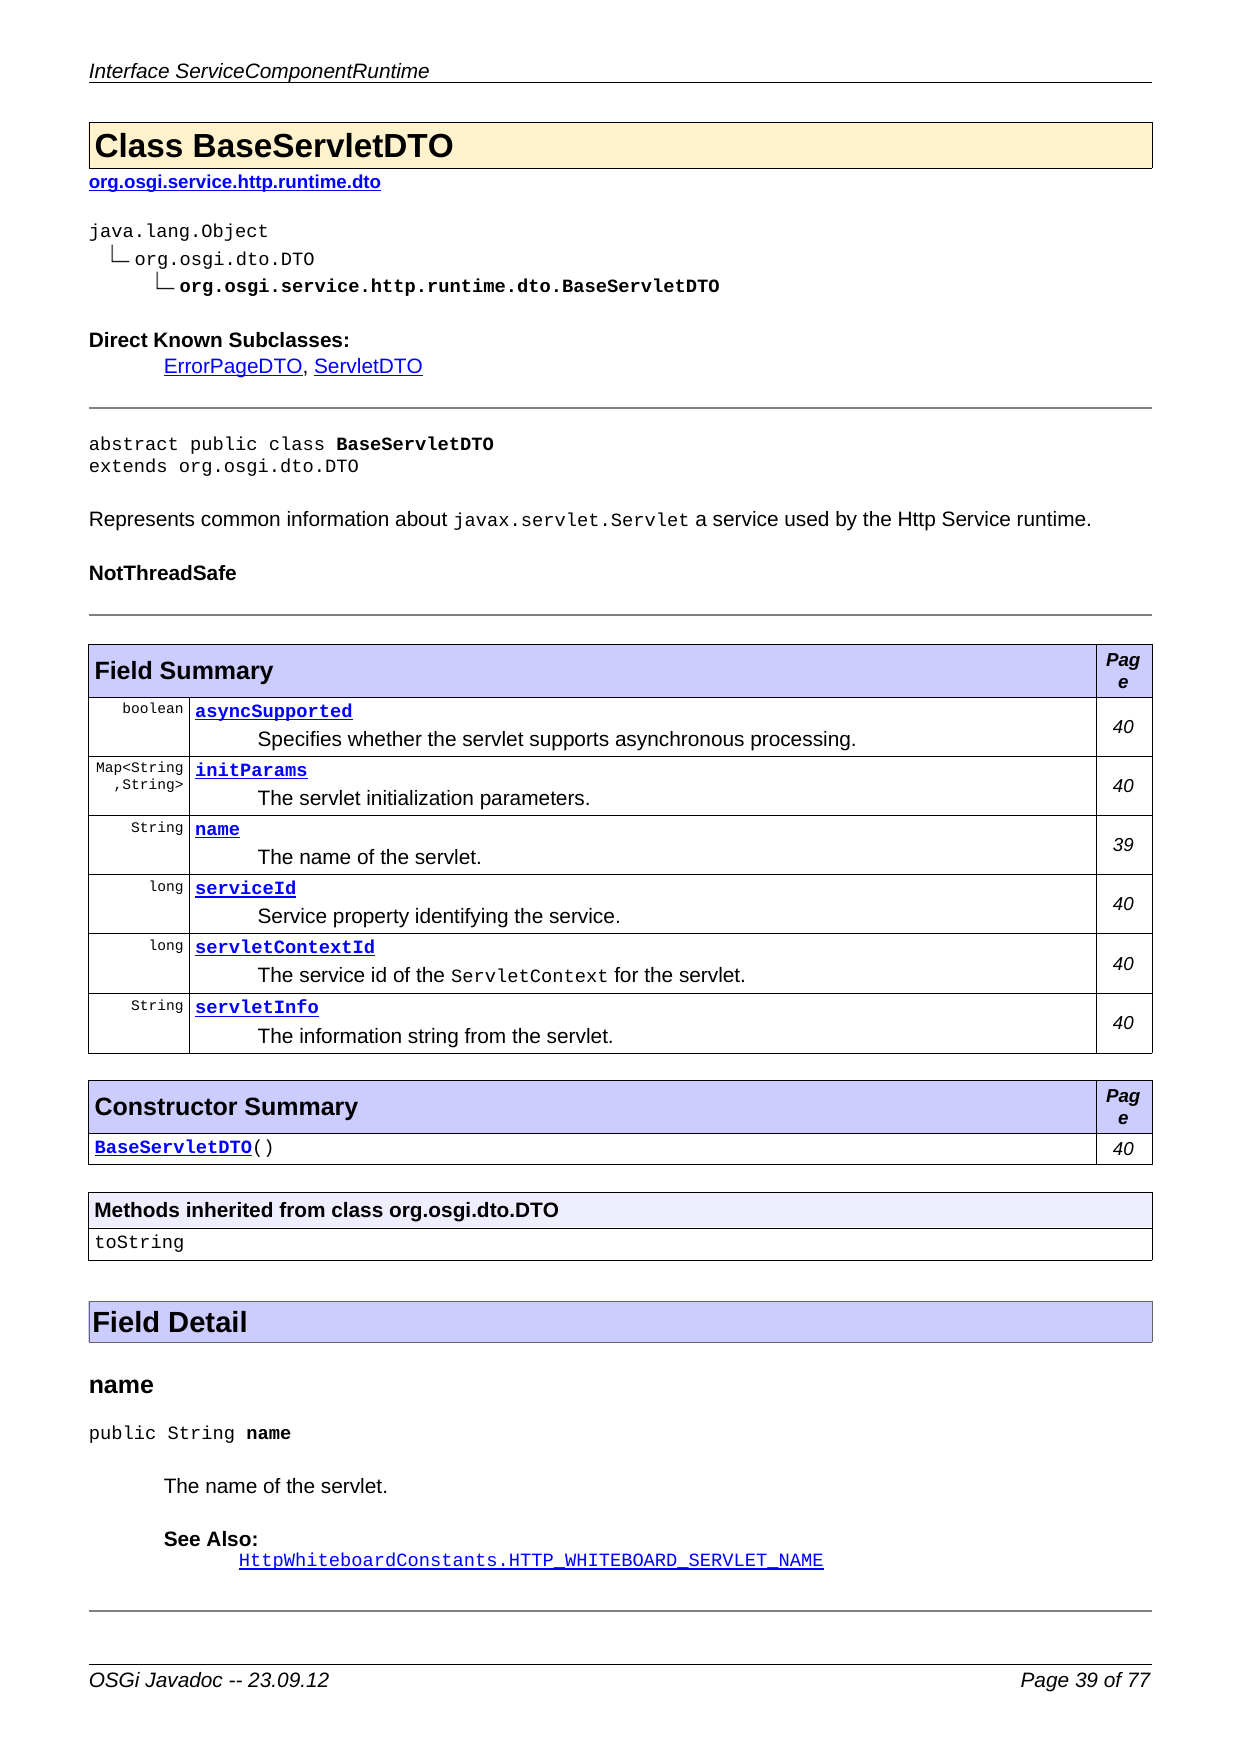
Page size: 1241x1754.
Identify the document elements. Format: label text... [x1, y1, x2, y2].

table_cell 39 [1097, 875, 1152, 933]
table_cell String [89, 994, 189, 1052]
table_cell boolean [89, 698, 189, 756]
text abstract public class BaseServletDTO [88, 435, 1152, 456]
subtitle name [88, 1371, 1152, 1399]
table_cell 38 [1097, 816, 1152, 874]
subtitle Class BaseServletDTO [90, 123, 1152, 168]
table_cell asyncSupported Specifies whether the servlet supports asynchronous processing. [190, 698, 1096, 756]
text ErrorPageDTO, ServletDTO [163, 354, 1152, 378]
table_cell Map<String,String> [89, 757, 189, 815]
text HttpWhiteboardConstants.HTTP_WHITEBOARD_SERVLET_NAME [238, 1551, 1152, 1572]
table_cell long [89, 934, 189, 993]
table_header Page [1097, 645, 1152, 697]
table_cell servletInfo The information string from the servlet. [190, 994, 1096, 1052]
table_cell name The name of the servlet. [190, 816, 1096, 874]
table_cell servletContextId The service id of the ServletContext for the servlet. [190, 934, 1096, 993]
text NotThreadSafe [88, 561, 1152, 585]
table_header Field Summary [89, 645, 1096, 697]
picture [111, 243, 135, 266]
subtitle Field Detail [90, 1302, 1152, 1342]
table_cell String [89, 816, 189, 874]
table_cell serviceId Service property identifying the service. [190, 875, 1096, 933]
table_cell 39 [1097, 757, 1152, 815]
table_cell 39 [1097, 934, 1152, 993]
table_cell 39 [1097, 994, 1152, 1052]
table_cell initParams The servlet initialization parameters. [190, 757, 1096, 815]
text See Also: [163, 1527, 1152, 1551]
subtitle Direct Known Subclasses: [88, 327, 1152, 351]
text The name of the servlet. [163, 1474, 1152, 1498]
text public String name [88, 1423, 1152, 1445]
table_header Page [1097, 1081, 1152, 1133]
table_header Constructor Summary [89, 1081, 1096, 1133]
table_cell 39 [1097, 1134, 1152, 1164]
table_cell toString [89, 1229, 1152, 1260]
text org.osgi.dto.DTO [88, 243, 1152, 271]
text org.osgi.service.http.runtime.dto [88, 171, 1152, 193]
table_header Methods inherited from class org.osgi.dto.DTO [89, 1193, 1152, 1227]
picture [156, 270, 180, 293]
text java.lang.Object [88, 222, 1152, 243]
table_cell BaseServletDTO() [89, 1134, 1096, 1164]
text org.osgi.service.http.runtime.dto.BaseServletDTO [88, 271, 1152, 298]
table_cell 39 [1097, 698, 1152, 756]
text extends org.osgi.dto.DTO [88, 456, 1152, 478]
text Represents common information about javax.servlet.Servlet a service used by the Http Service runtime. [88, 507, 1152, 532]
table_cell long [89, 875, 189, 933]
